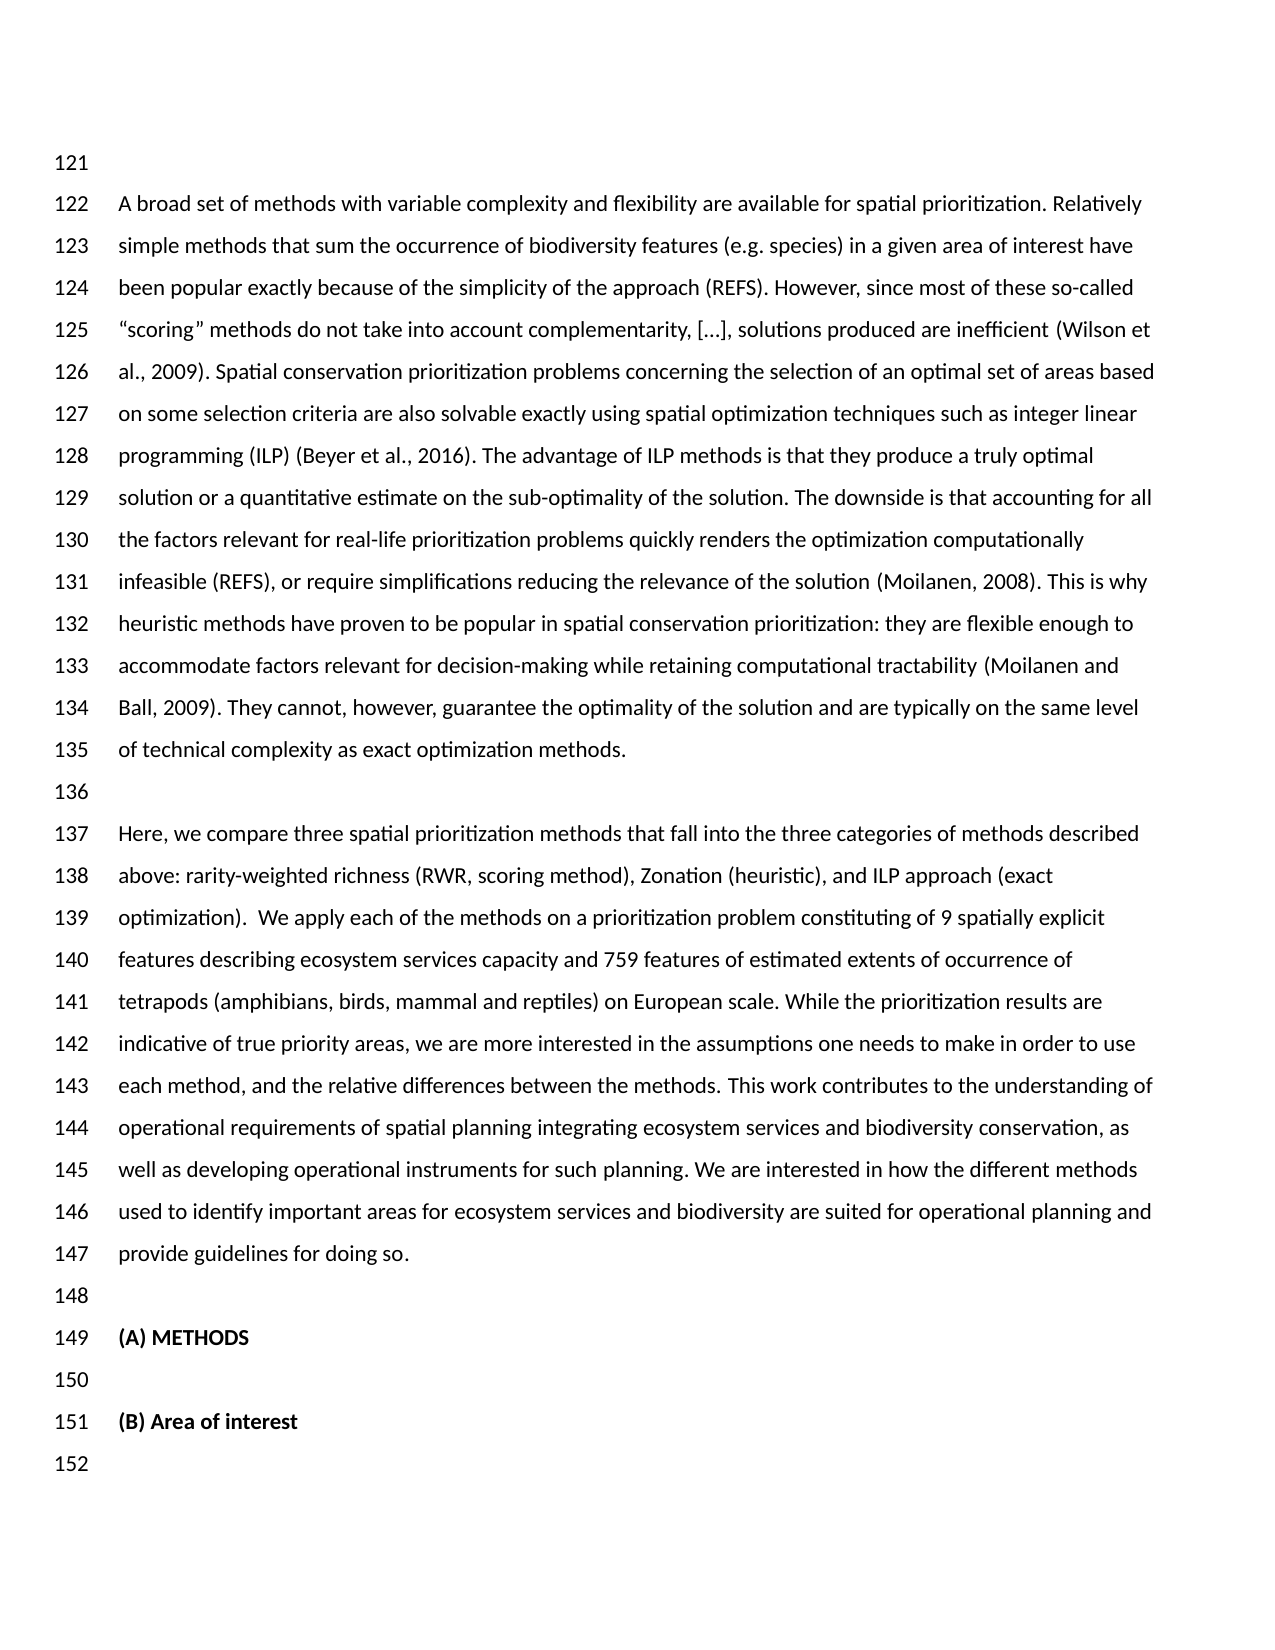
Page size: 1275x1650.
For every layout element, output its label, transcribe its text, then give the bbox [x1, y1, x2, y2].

subtitle (A) METHODS [118, 1323, 1157, 1351]
text A broad set of methods with variable complexity and flexibility are available for spatial prioritization. Relatively simple methods that sum the occurrence of biodiversity features (e.g. species) in a given area of interest have been popular exactly because of the simplicity of the approach (REFS). However, since most of these so-called “scoring” methods do not take into account complementarity, […], solutions produced are inefficient (Wilson et al., 2009)⁠. Spatial conservation prioritization problems concerning the selection of an optimal set of areas based on some selection criteria are also solvable exactly using spatial optimization techniques such as integer linear programming (ILP) (Beyer et al., 2016)⁠. The advantage of ILP methods is that they produce a truly optimal solution or a quantitative estimate on the sub-optimality of the solution. The downside is that accounting for all the factors relevant for real-life prioritization problems quickly renders the optimization computationally infeasible (REFS), or require simplifications reducing the relevance of the solution (Moilanen, 2008)⁠. This is why heuristic methods have proven to be popular in spatial conservation prioritization: they are flexible enough to accommodate factors relevant for decision-making while retaining computational tractability (Moilanen and Ball, 2009)⁠. They cannot, however, guarantee the optimality of the solution and are typically on the same level of technical complexity as exact optimization methods. [118, 189, 1157, 763]
text Here, we compare three spatial prioritization methods that fall into the three categories of methods described above: rarity-weighted richness (RWR, scoring method), Zonation (heuristic), and ILP approach (exact optimization). We apply each of the methods on a prioritization problem constituting of 9 spatially explicit features describing ecosystem services capacity and 759 features of estimated extents of occurrence of tetrapods (amphibians, birds, mammal and reptiles) on European scale. While the prioritization results are indicative of true priority areas, we are more interested in the assumptions one needs to make in order to use each method, and the relative differences between the methods. This work contributes to the understanding of operational requirements of spatial planning integrating ecosystem services and biodiversity conservation, as well as developing operational instruments for such planning. We are interested in how the different methods used to identify important areas for ecosystem services and biodiversity are suited for operational planning and provide guidelines for doing so. [118, 819, 1157, 1267]
subtitle (B) Area of interest [118, 1407, 1157, 1435]
